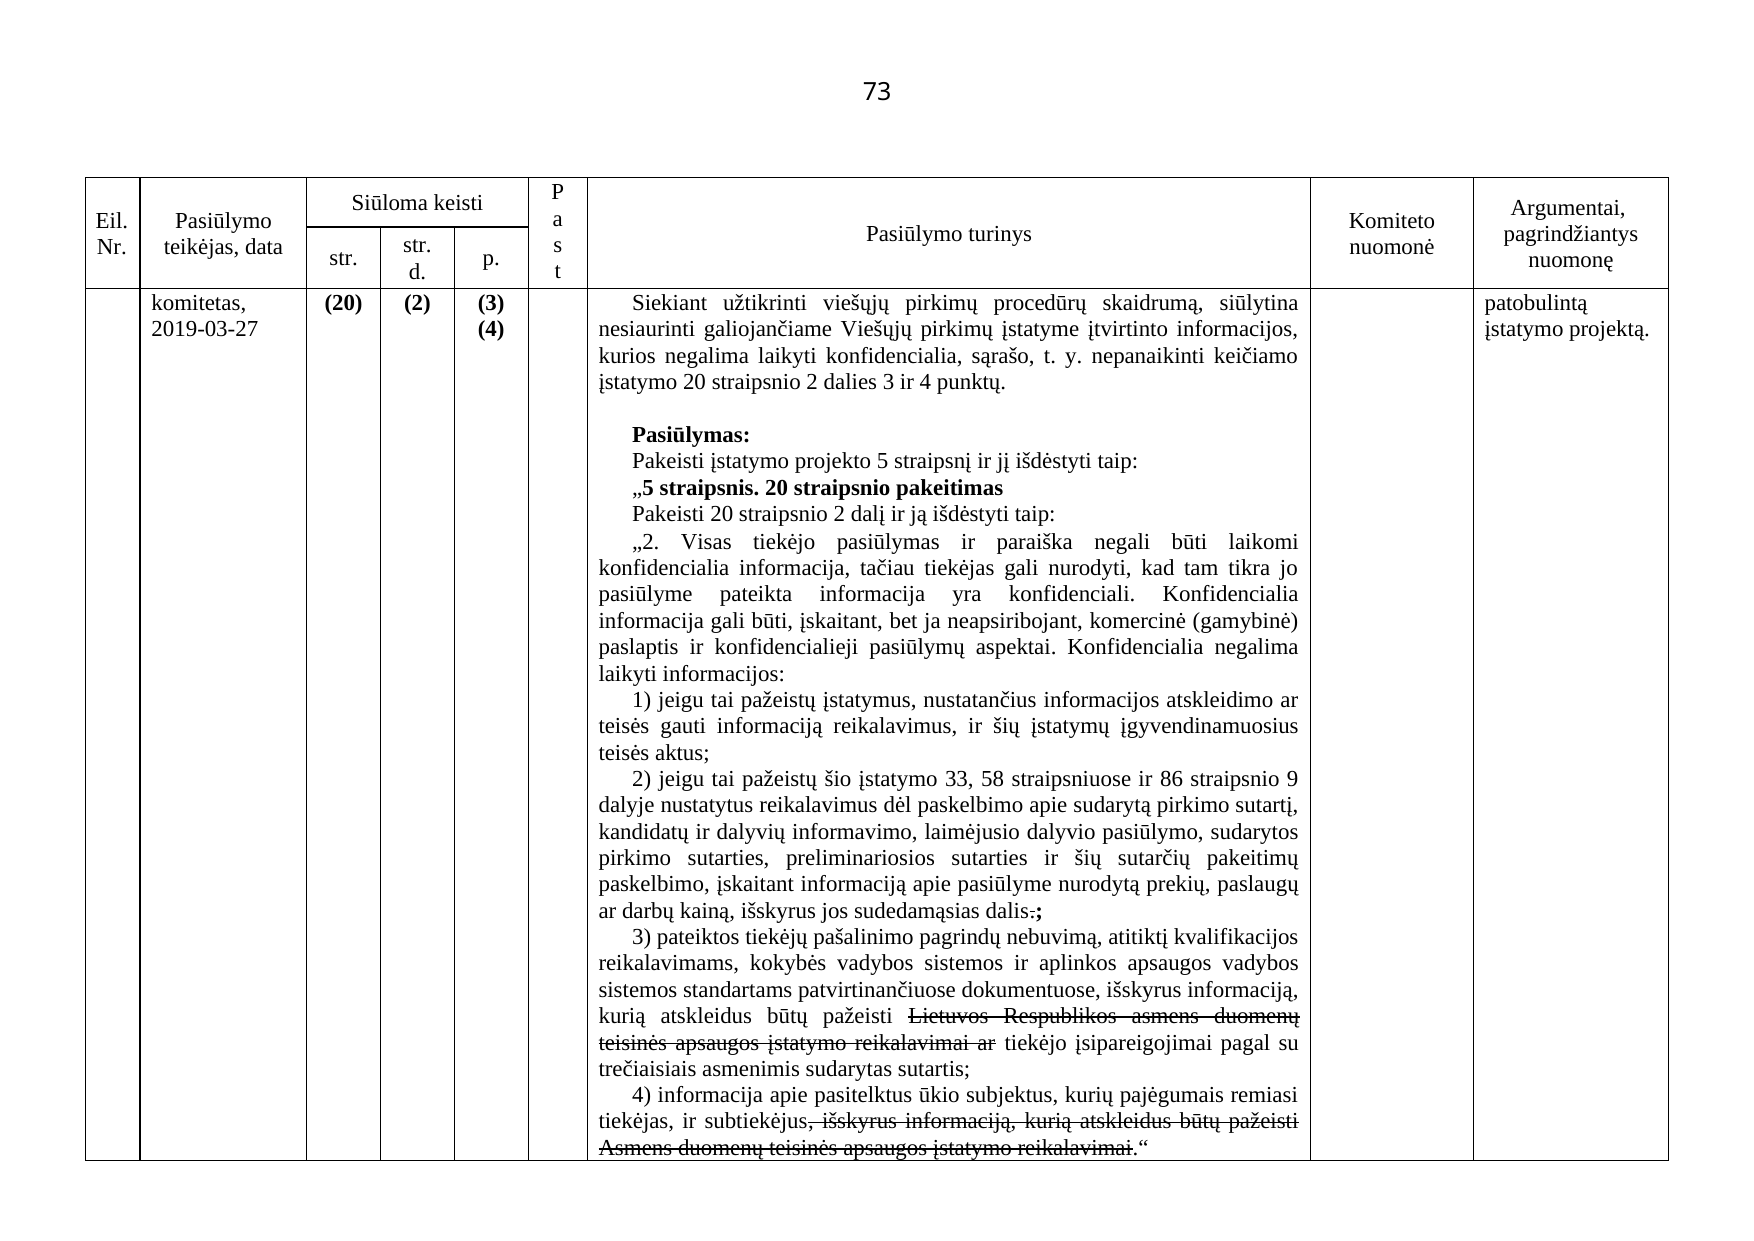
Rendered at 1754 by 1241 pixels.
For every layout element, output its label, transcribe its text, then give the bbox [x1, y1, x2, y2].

table_cell [1311, 289, 1473, 1160]
table_cell [86, 289, 139, 1160]
table_cell (2) [381, 289, 454, 1160]
table_cell patobulintą įstatymo projektą. [1474, 289, 1668, 1160]
table_cell str. [307, 228, 380, 288]
table_cell (20) [307, 289, 380, 1160]
table_cell (3) (4) [455, 289, 528, 1160]
table_header Siūloma keisti [307, 178, 528, 226]
table_cell komitetas, 2019-03-27 [141, 289, 306, 1160]
table_header Argumentai, pagrindžiantys nuomonę [1474, 178, 1668, 288]
table_header Pasiūlymo turinys [588, 178, 1310, 288]
table_cell [529, 289, 587, 1160]
table_header Pasiūlymo teikėjas, data [141, 178, 306, 288]
table_cell p. [455, 228, 528, 288]
table_header Pastabos [529, 178, 587, 288]
table_cell str. d. [381, 228, 454, 288]
table_header Komiteto nuomonė [1311, 178, 1473, 288]
table_cell Siekiant užtikrinti viešųjų pirkimų procedūrų skaidrumą, siūlytina nesiaurinti galiojančiame Viešųjų pirkimų įstatyme įtvirtinto informacijos, kurios negalima laikyti konfidencialia, sąrašo, t. y. nepanaikinti keičiamo įstatymo 20 straipsnio 2 dalies 3 ir 4 punktų. Pasiūlymas: Pakeisti įstatymo projekto 5 straipsnį ir jį išdėstyti taip: „5 straipsnis. 20 straipsnio pakeitimas Pakeisti 20 straipsnio 2 dalį ir ją išdėstyti taip: „2. Visas tiekėjo pasiūlymas ir paraiška negali būti laikomi konfidencialia informacija, tačiau tiekėjas gali nurodyti, kad tam tikra jo pasiūlyme pateikta informacija yra konfidenciali. Konfidencialia informacija gali būti, įskaitant, bet ja neapsiribojant, komercinė (gamybinė) paslaptis ir konfidencialieji pasiūlymų aspektai. Konfidencialia negalima laikyti informacijos: 1) jeigu tai pažeistų įstatymus, nustatančius informacijos atskleidimo ar teisės gauti informaciją reikalavimus, ir šių įstatymų įgyvendinamuosius teisės aktus; 2) jeigu tai pažeistų šio įstatymo 33, 58 straipsniuose ir 86 straipsnio 9 dalyje nustatytus reikalavimus dėl paskelbimo apie sudarytą pirkimo sutartį, kandidatų ir dalyvių informavimo, laimėjusio dalyvio pasiūlymo, sudarytos pirkimo sutarties, preliminariosios sutarties ir šių sutarčių pakeitimų paskelbimo, įskaitant informaciją apie pasiūlyme nurodytą prekių, paslaugų ar darbų kainą, išskyrus jos sudedamąsias dalis.; 3) pateiktos tiekėjų pašalinimo pagrindų nebuvimą, atitiktį kvalifikacijos reikalavimams, kokybės vadybos sistemos ir aplinkos apsaugos vadybos sistemos standartams patvirtinančiuose dokumentuose, išskyrus informaciją, kurią atskleidus būtų pažeisti Lietuvos Respublikos asmens duomenų teisinės apsaugos įstatymo reikalavimai ar tiekėjo įsipareigojimai pagal su trečiaisiais asmenimis sudarytas sutartis; 4) informacija apie pasitelktus ūkio subjektus, kurių pajėgumais remiasi tiekėjas, ir subtiekėjus, išskyrus informaciją, kurią atskleidus būtų pažeisti Asmens duomenų teisinės apsaugos įstatymo reikalavimai.“ [588, 289, 1310, 1160]
table_header Eil. Nr. [86, 178, 139, 288]
